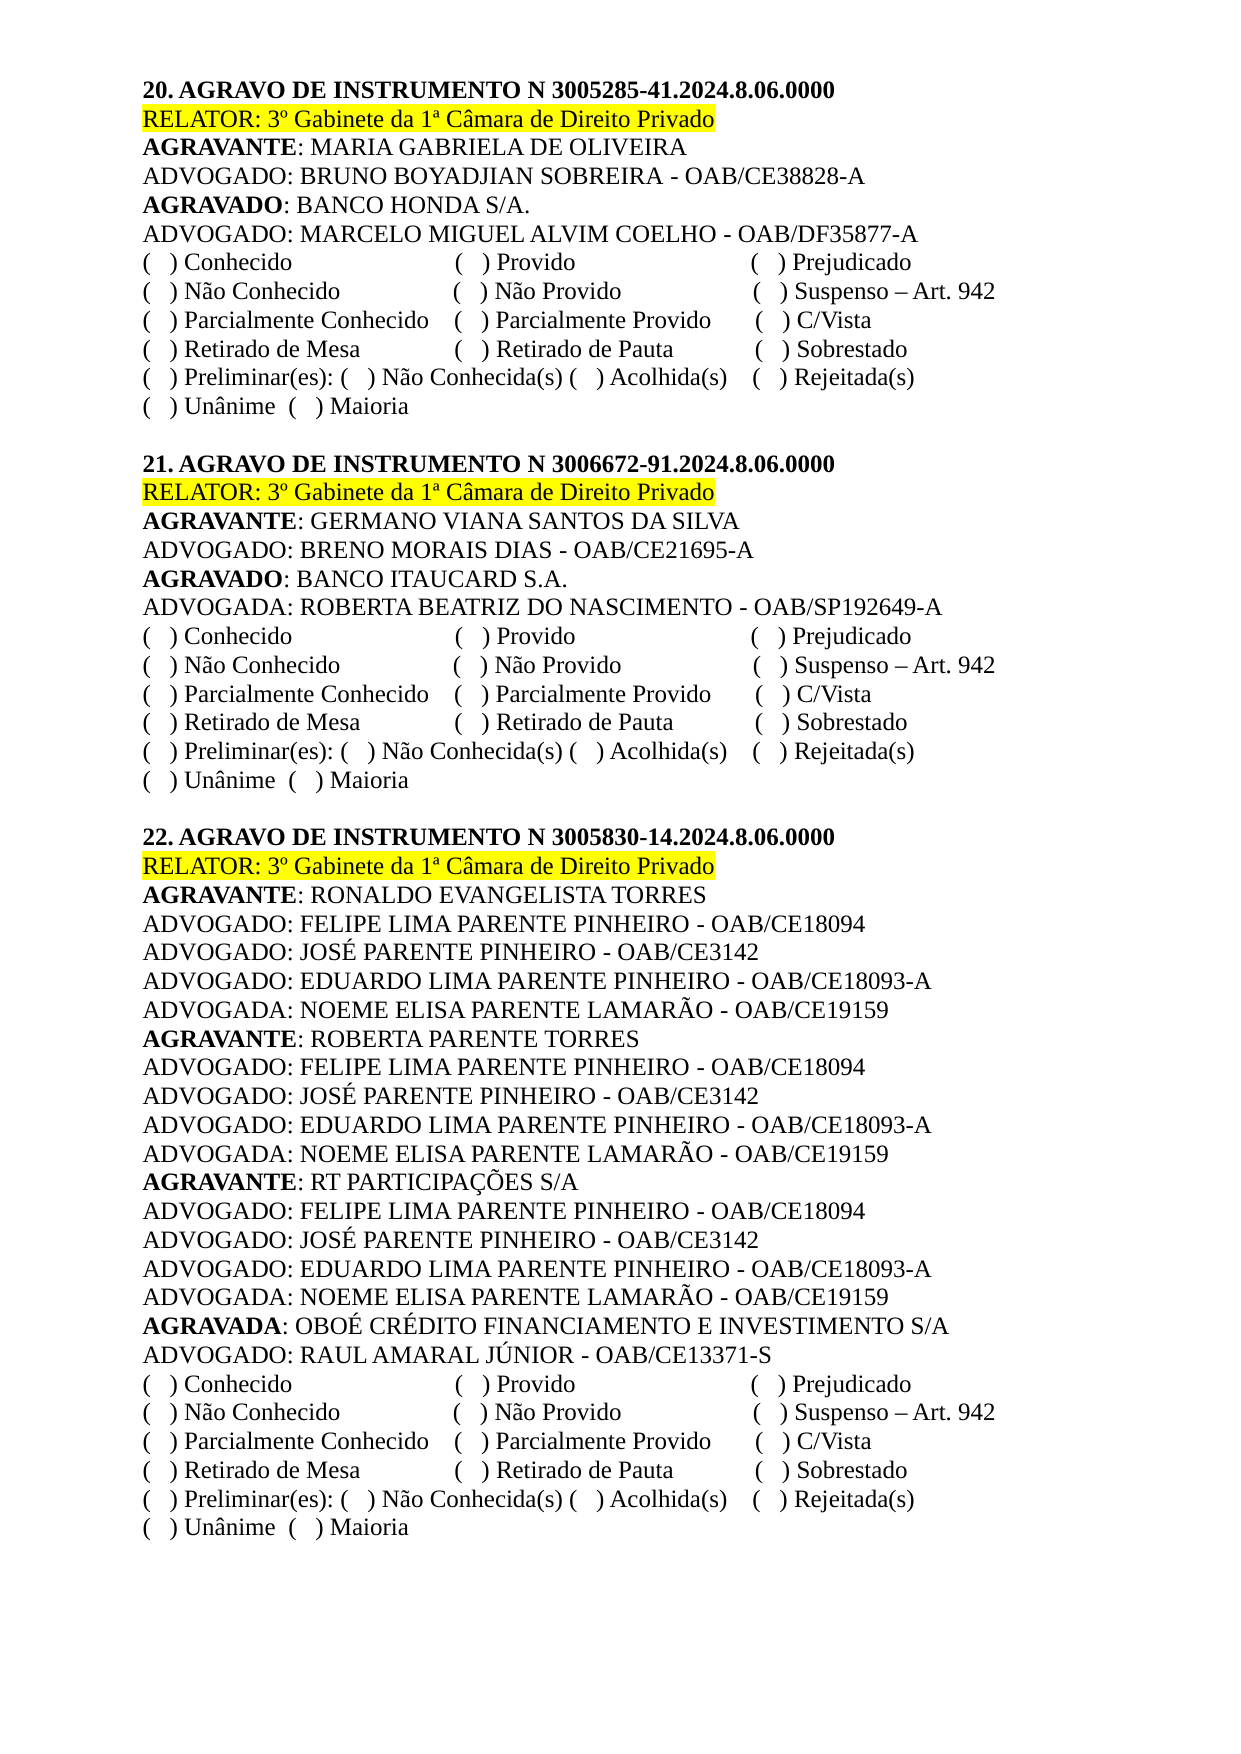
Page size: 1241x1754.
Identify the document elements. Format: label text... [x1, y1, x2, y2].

text ( ) Preliminar(es): ( ) Não Conhecida(s) ( ) Acolhida(s) ( ) Rejeitada(s) [142, 736, 1141, 765]
text ( ) Não Conhecido ( ) Não Provido ( ) Suspenso – Art. 942 [142, 276, 1141, 305]
text ( ) Retirado de Mesa ( ) Retirado de Pauta ( ) Sobrestado [142, 1455, 1141, 1484]
text ( ) Parcialmente Conhecido ( ) Parcialmente Provido ( ) C/Vista [142, 679, 1141, 707]
text ( ) Retirado de Mesa ( ) Retirado de Pauta ( ) Sobrestado [142, 707, 1141, 736]
text ( ) Unânime ( ) Maioria [142, 1512, 1141, 1541]
text ( ) Retirado de Mesa ( ) Retirado de Pauta ( ) Sobrestado [142, 334, 1141, 362]
text ( ) Preliminar(es): ( ) Não Conhecida(s) ( ) Acolhida(s) ( ) Rejeitada(s) [142, 362, 1141, 391]
text ( ) Preliminar(es): ( ) Não Conhecida(s) ( ) Acolhida(s) ( ) Rejeitada(s) [142, 1484, 1141, 1512]
text 20. AGRAVO DE INSTRUMENTO N 3005285-41.2024.8.06.0000 RELATOR: 3º Gabinete da 1ª Câmara de Direito Privado AGRAVANTE: MARIA GABRIELA DE OLIVEIRA ADVOGADO: BRUNO BOYADJIAN SOBREIRA - OAB/CE38828-A AGRAVADO: BANCO HONDA S/A. ADVOGADO: MARCELO MIGUEL ALVIM COELHO - OAB/DF35877-A ( ) Conhecido ( ) Provido ( ) Prejudicado [142, 75, 1141, 276]
text ( ) Unânime ( ) Maioria 21. AGRAVO DE INSTRUMENTO N 3006672-91.2024.8.06.0000 RELATOR: 3º Gabinete da 1ª Câmara de Direito Privado AGRAVANTE: GERMANO VIANA SANTOS DA SILVA ADVOGADO: BRENO MORAIS DIAS - OAB/CE21695-A AGRAVADO: BANCO ITAUCARD S.A. ADVOGADA: ROBERTA BEATRIZ DO NASCIMENTO - OAB/SP192649-A ( ) Conhecido ( ) Provido ( ) Prejudicado [142, 391, 1141, 650]
text ( ) Parcialmente Conhecido ( ) Parcialmente Provido ( ) C/Vista [142, 305, 1141, 334]
text ( ) Parcialmente Conhecido ( ) Parcialmente Provido ( ) C/Vista [142, 1426, 1141, 1455]
text ( ) Unânime ( ) Maioria 22. AGRAVO DE INSTRUMENTO N 3005830-14.2024.8.06.0000 RELATOR: 3º Gabinete da 1ª Câmara de Direito Privado AGRAVANTE: RONALDO EVANGELISTA TORRES ADVOGADO: FELIPE LIMA PARENTE PINHEIRO - OAB/CE18094 ADVOGADO: JOSÉ PARENTE PINHEIRO - OAB/CE3142 ADVOGADO: EDUARDO LIMA PARENTE PINHEIRO - OAB/CE18093-A ADVOGADA: NOEME ELISA PARENTE LAMARÃO - OAB/CE19159 AGRAVANTE: ROBERTA PARENTE TORRES ADVOGADO: FELIPE LIMA PARENTE PINHEIRO - OAB/CE18094 ADVOGADO: JOSÉ PARENTE PINHEIRO - OAB/CE3142 ADVOGADO: EDUARDO LIMA PARENTE PINHEIRO - OAB/CE18093-A ADVOGADA: NOEME ELISA PARENTE LAMARÃO - OAB/CE19159 AGRAVANTE: RT PARTICIPAÇÕES S/A ADVOGADO: FELIPE LIMA PARENTE PINHEIRO - OAB/CE18094 ADVOGADO: JOSÉ PARENTE PINHEIRO - OAB/CE3142 ADVOGADO: EDUARDO LIMA PARENTE PINHEIRO - OAB/CE18093-A ADVOGADA: NOEME ELISA PARENTE LAMARÃO - OAB/CE19159 AGRAVADA: OBOÉ CRÉDITO FINANCIAMENTO E INVESTIMENTO S/A ADVOGADO: RAUL AMARAL JÚNIOR - OAB/CE13371-S ( ) Conhecido ( ) Provido ( ) Prejudicado [142, 765, 1141, 1397]
text ( ) Não Conhecido ( ) Não Provido ( ) Suspenso – Art. 942 [142, 1397, 1141, 1426]
text ( ) Não Conhecido ( ) Não Provido ( ) Suspenso – Art. 942 [142, 650, 1141, 679]
